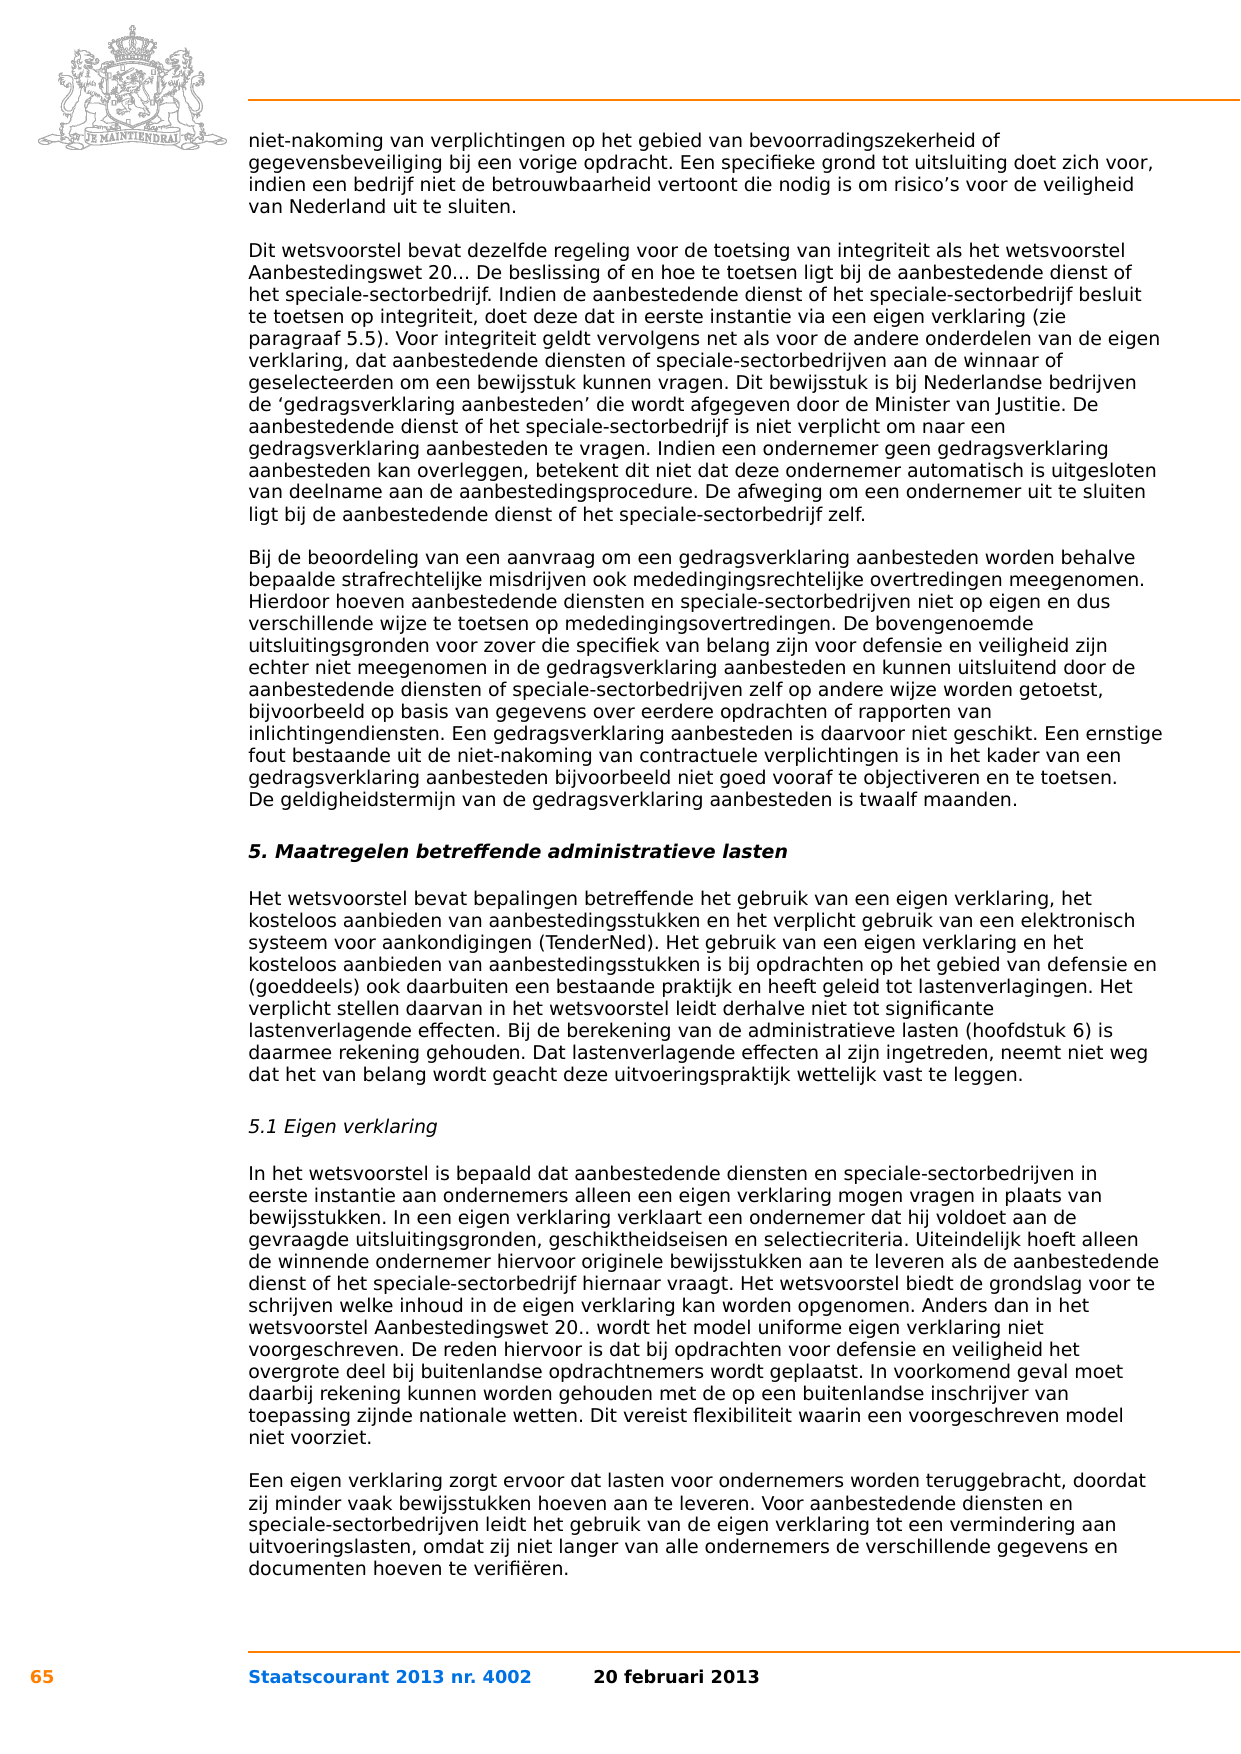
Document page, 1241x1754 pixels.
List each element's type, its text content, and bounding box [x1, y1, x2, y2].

picture [38, 25, 227, 150]
text Het wetsvoorstel bevat bepalingen betreffende het gebruik van een eigen verklaring, het kosteloos aanbieden van aanbestedingsstukken en het verplicht gebruik van een elektronisch systeem voor aankondigingen (TenderNed). Het gebruik van een eigen verklaring en het kosteloos aanbieden van aanbestedingsstukken is bij opdrachten op het gebied van defensie en (goeddeels) ook daarbuiten een bestaande praktijk en heeft geleid tot lastenverlagingen. Het verplicht stellen daarvan in het wetsvoorstel leidt derhalve niet tot significante lastenverlagende effecten. Bij de berekening van de administratieve lasten (hoofdstuk 6) is daarmee rekening gehouden. Dat lastenverlagende effecten al zijn ingetreden, neemt niet weg dat het van belang wordt geacht deze uitvoeringspraktijk wettelijk vast te leggen. [248, 888, 1163, 1086]
text niet-nakoming van verplichtingen op het gebied van bevoorradingszekerheid of gegevensbeveiliging bij een vorige opdracht. Een specifieke grond tot uitsluiting doet zich voor, indien een bedrijf niet de betrouwbaarheid vertoont die nodig is om risico’s voor de veiligheid van Nederland uit te sluiten. [248, 130, 1163, 218]
text Een eigen verklaring zorgt ervoor dat lasten voor ondernemers worden teruggebracht, doordat zij minder vaak bewijsstukken hoeven aan te leveren. Voor aanbestedende diensten en speciale-sectorbedrijven leidt het gebruik van de eigen verklaring tot een vermindering aan uitvoeringslasten, omdat zij niet langer van alle ondernemers de verschillende gegevens en documenten hoeven te verifiëren. [248, 1470, 1163, 1580]
text In het wetsvoorstel is bepaald dat aanbestedende diensten en speciale-sectorbedrijven in eerste instantie aan ondernemers alleen een eigen verklaring mogen vragen in plaats van bewijsstukken. In een eigen verklaring verklaart een ondernemer dat hij voldoet aan de gevraagde uitsluitingsgronden, geschiktheidseisen en selectiecriteria. Uiteindelijk hoeft alleen de winnende ondernemer hiervoor originele bewijsstukken aan te leveren als de aanbestedende dienst of het speciale-sectorbedrijf hiernaar vraagt. Het wetsvoorstel biedt de grondslag voor te schrijven welke inhoud in de eigen verklaring kan worden opgenomen. Anders dan in het wetsvoorstel Aanbestedingswet 20.. wordt het model uniforme eigen verklaring niet voorgeschreven. De reden hiervoor is dat bij opdrachten voor defensie en veiligheid het overgrote deel bij buitenlandse opdrachtnemers wordt geplaatst. In voorkomend geval moet daarbij rekening kunnen worden gehouden met de op een buitenlandse inschrijver van toepassing zijnde nationale wetten. Dit vereist flexibiliteit waarin een voorgeschreven model niet voorziet. [248, 1163, 1163, 1448]
text Bij de beoordeling van een aanvraag om een gedragsverklaring aanbesteden worden behalve bepaalde strafrechtelijke misdrijven ook mededingingsrechtelijke overtredingen meegenomen. Hierdoor hoeven aanbestedende diensten en speciale-sectorbedrijven niet op eigen en dus verschillende wijze te toetsen op mededingingsovertredingen. De bovengenoemde uitsluitingsgronden voor zover die specifiek van belang zijn voor defensie en veiligheid zijn echter niet meegenomen in de gedragsverklaring aanbesteden en kunnen uitsluitend door de aanbestedende diensten of speciale-sectorbedrijven zelf op andere wijze worden getoetst, bijvoorbeeld op basis van gegevens over eerdere opdrachten of rapporten van inlichtingendiensten. Een gedragsverklaring aanbesteden is daarvoor niet geschikt. Een ernstige fout bestaande uit de niet-nakoming van contractuele verplichtingen is in het kader van een gedragsverklaring aanbesteden bijvoorbeeld niet goed vooraf te objectiveren en te toetsen. [248, 547, 1163, 789]
subtitle 5. Maatregelen betreffende administratieve lasten [248, 841, 1163, 863]
text Dit wetsvoorstel bevat dezelfde regeling voor de toetsing van integriteit als het wetsvoorstel Aanbestedingswet 20... De beslissing of en hoe te toetsen ligt bij de aanbestedende dienst of het speciale-sectorbedrijf. Indien de aanbestedende dienst of het speciale-sectorbedrijf besluit te toetsen op integriteit, doet deze dat in eerste instantie via een eigen verklaring (zie paragraaf 5.5). Voor integriteit geldt vervolgens net als voor de andere onderdelen van de eigen verklaring, dat aanbestedende diensten of speciale-sectorbedrijven aan de winnaar of geselecteerden om een bewijsstuk kunnen vragen. Dit bewijsstuk is bij Nederlandse bedrijven de ‘gedragsverklaring aanbesteden’ die wordt afgegeven door de Minister van Justitie. De aanbestedende dienst of het speciale-sectorbedrijf is niet verplicht om naar een gedragsverklaring aanbesteden te vragen. Indien een ondernemer geen gedragsverklaring aanbesteden kan overleggen, betekent dit niet dat deze ondernemer automatisch is uitgesloten van deelname aan de aanbestedingsprocedure. De afweging om een ondernemer uit te sluiten ligt bij de aanbestedende dienst of het speciale-sectorbedrijf zelf. [248, 240, 1163, 525]
subtitle 5.1 Eigen verklaring [248, 1116, 1163, 1138]
text De geldigheidstermijn van de gedragsverklaring aanbesteden is twaalf maanden. [248, 789, 1163, 811]
